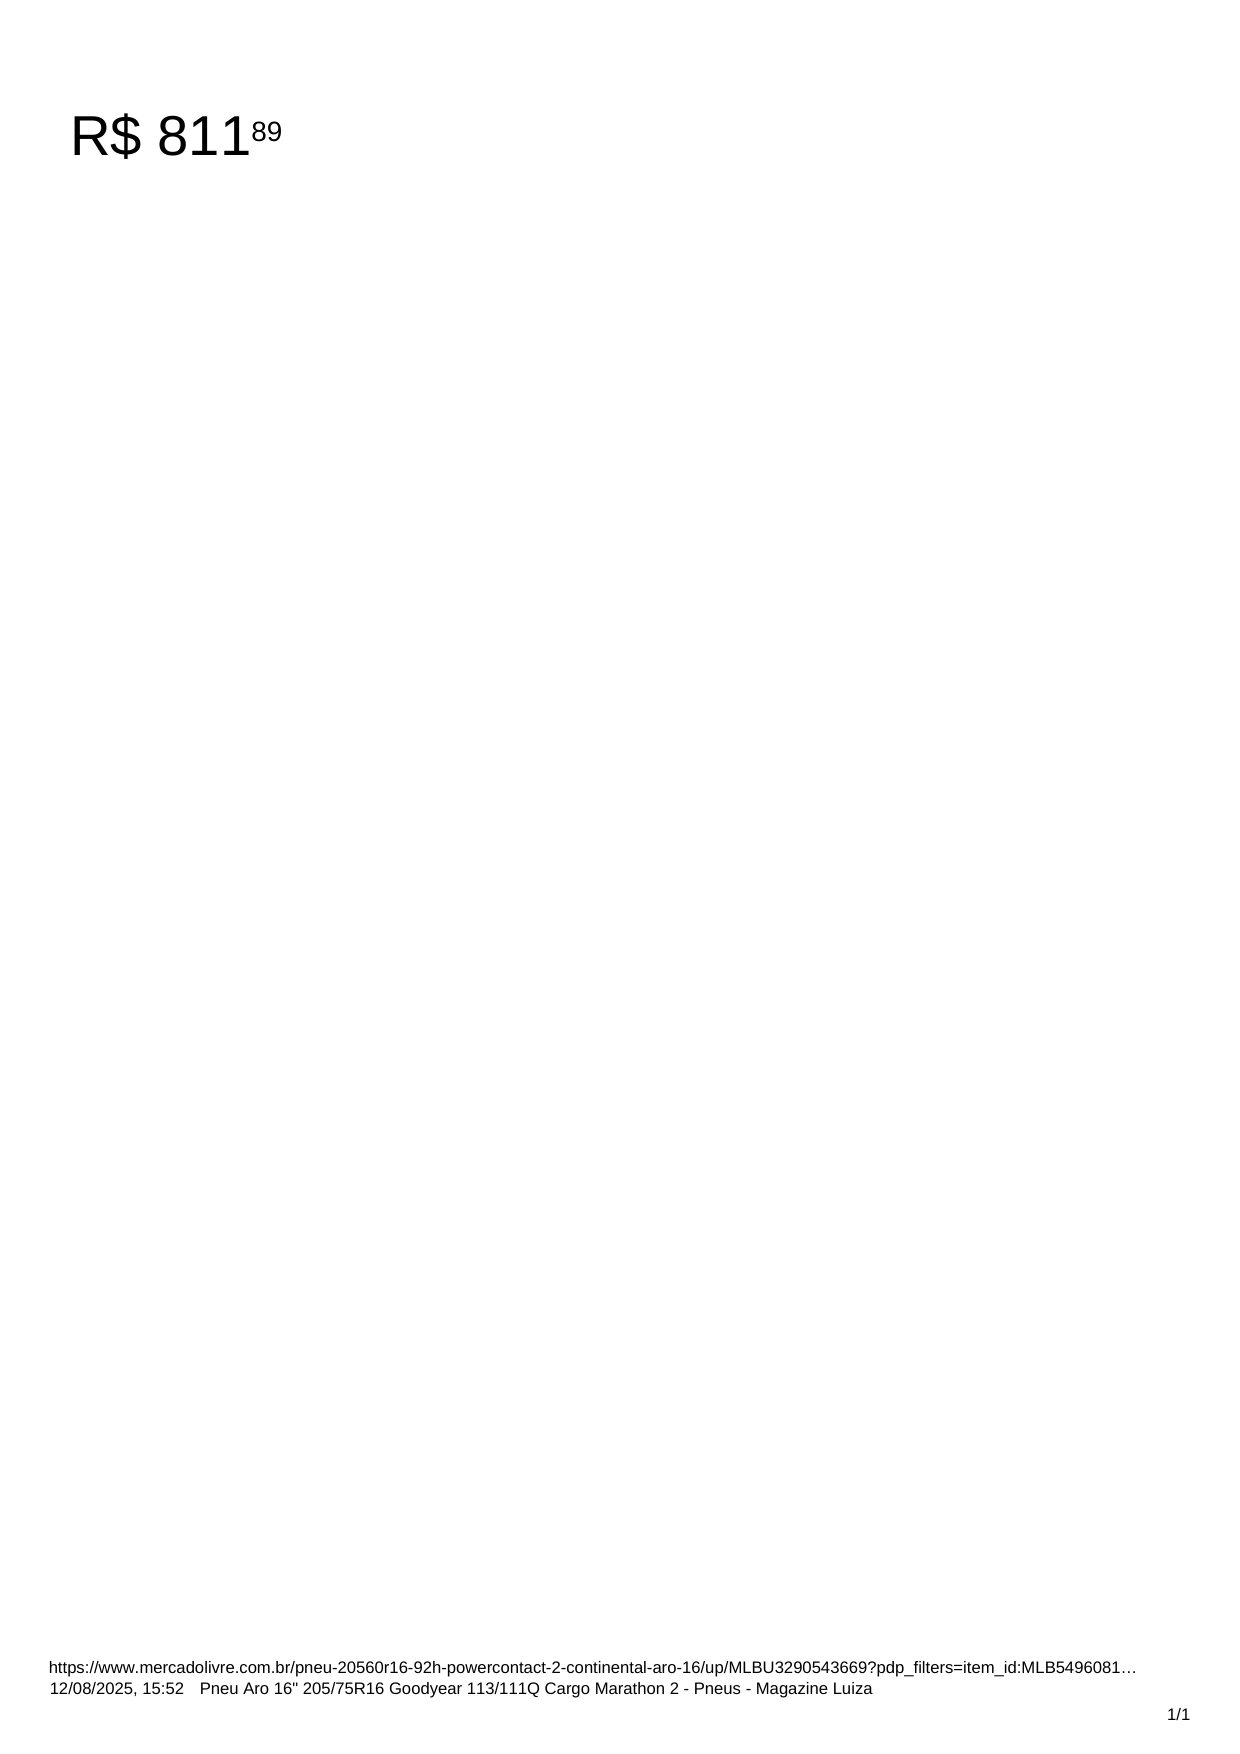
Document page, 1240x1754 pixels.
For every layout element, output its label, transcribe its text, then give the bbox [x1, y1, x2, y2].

subtitle R$ 81189 [70, 103, 1185, 168]
text https://www.mercadolivre.com.br/pneu-20560r16-92h-powercontact-2-continental-aro-16/up/MLBU3290543669?pdp_filters=item_id:MLB5496081… 12/08/2025, 15:52 Pneu Aro 16" 205/75R16 Goodyear 113/111Q Cargo Marathon 2 - Pneus - Magazine Luiza [48, 1658, 1185, 1698]
